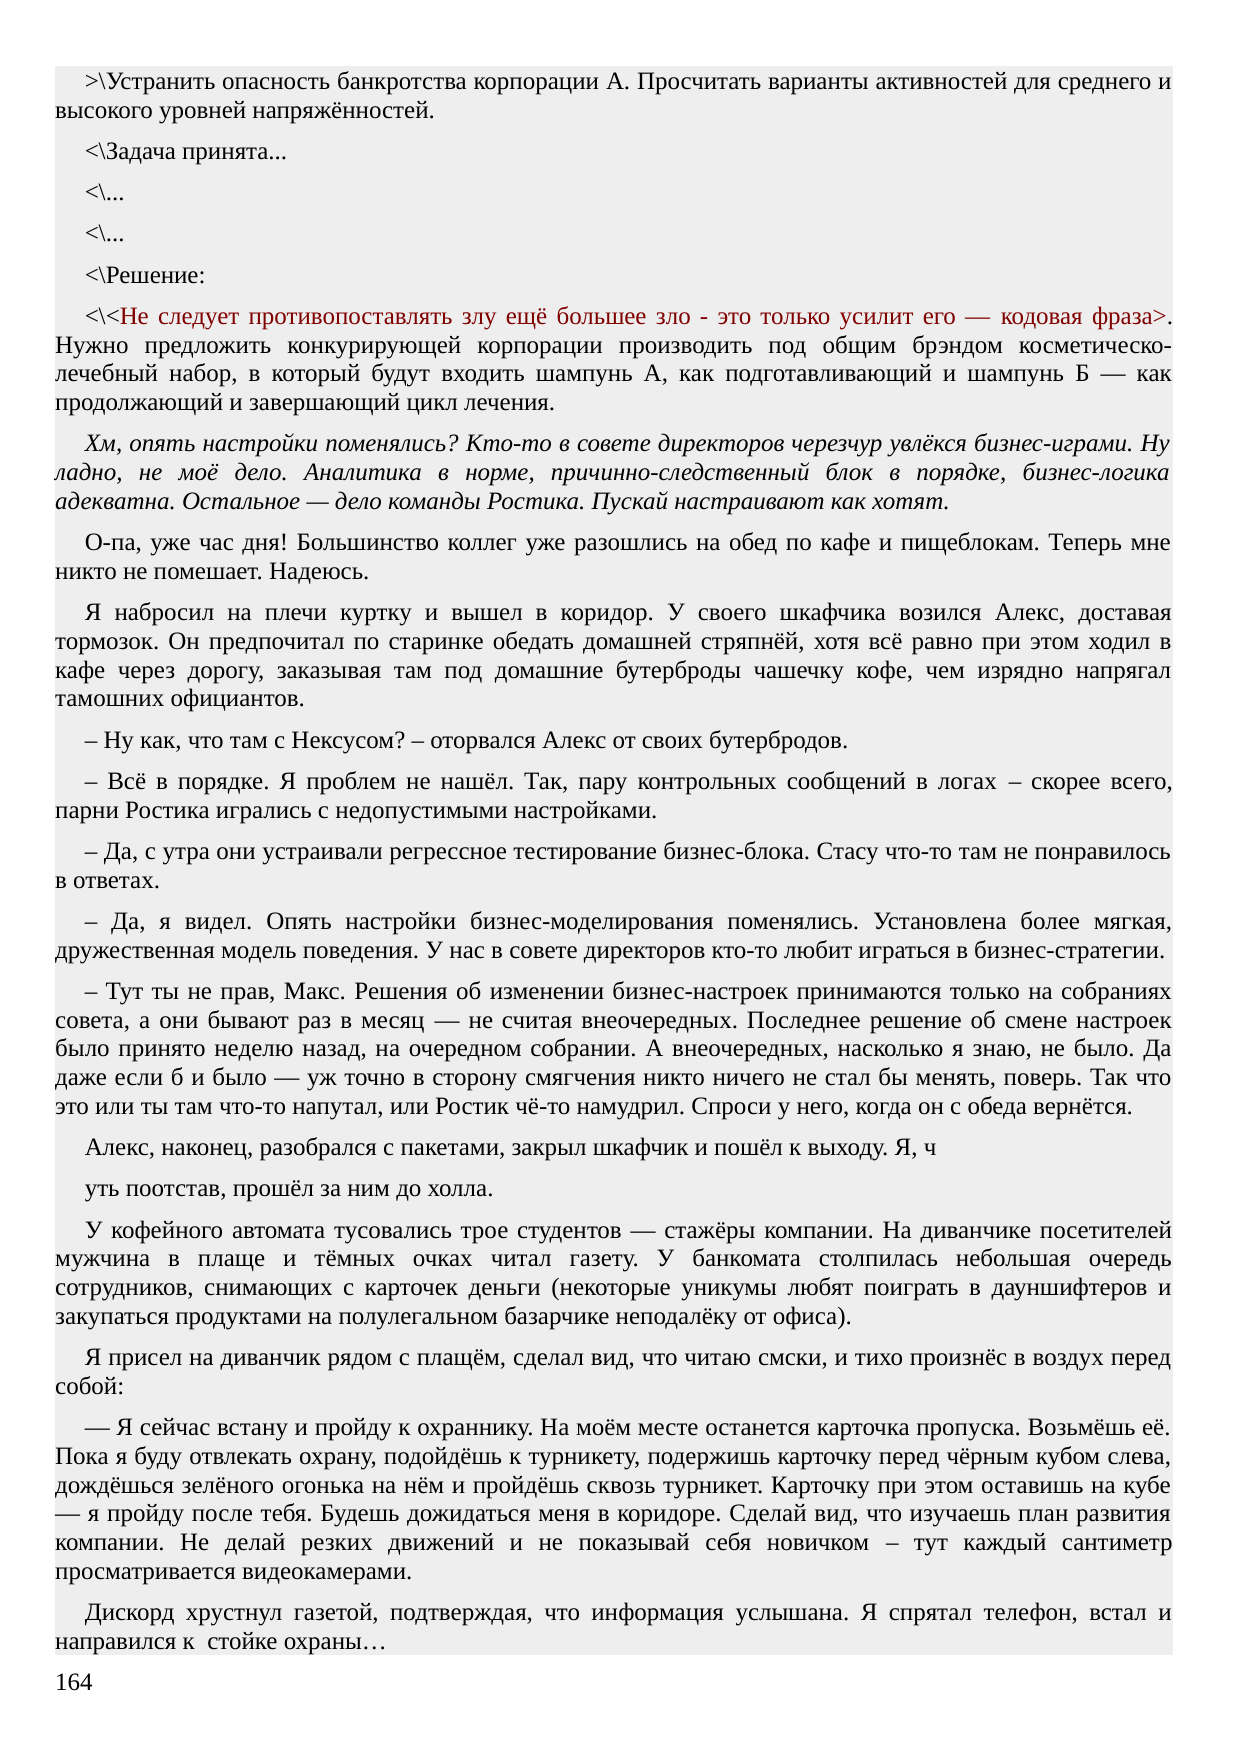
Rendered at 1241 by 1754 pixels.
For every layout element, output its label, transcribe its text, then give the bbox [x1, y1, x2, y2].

text У кофейного автомата тусовались трое студентов — стажёры компании. На диванчике посетителей мужчина в плаще и тёмных очках читал газету. У банкомата столпилась небольшая очередь сотрудников, снимающих с карточек деньги (некоторые уникумы любят поиграть в дауншифтеров и закупаться продуктами на полулегальном базарчике неподалёку от офиса). [55, 1215, 1173, 1330]
text >\Устранить опасность банкротства корпорации А. Просчитать варианты активностей для среднего и высокого уровней напряжённостей. [55, 66, 1173, 123]
text Алекс, наконец, разобрался с пакетами, закрыл шкафчик и пошёл к выходу. Я, ч [55, 1132, 1173, 1161]
text – Да, с утра они устраивали регрессное тестирование бизнес-блока. Стасу что-то там не понравилось в ответах. [55, 836, 1173, 893]
text — Я сейчас встану и пройду к охраннику. На моём месте останется карточка пропуска. Возьмёшь её. Пока я буду отвлекать охрану, подойдёшь к турникету, подержишь карточку перед чёрным кубом слева, дождёшься зелёного огонька на нём и пройдёшь сквозь турникет. Карточку при этом оставишь на кубе — я пройду после тебя. Будешь дожидаться меня в коридоре. Сделай вид, что изучаешь план развития компании. Не делай резких движений и не показывай себя новичком – тут каждый сантиметр просматривается видеокамерами. [55, 1412, 1173, 1585]
text – Да, я видел. Опять настройки бизнес-моделирования поменялись. Установлена более мягкая, дружественная модель поведения. У нас в совете директоров кто-то любит играться в бизнес-стратегии. [55, 906, 1173, 963]
text <\Решение: [55, 260, 1173, 288]
text О-па, уже час дня! Большинство коллег уже разошлись на обед по кафе и пищеблокам. Теперь мне никто не помешает. Надеюсь. [55, 527, 1173, 585]
text Дискорд хрустнул газетой, подтверждая, что информация услышана. Я спрятал телефон, встал и направился к стойке охраны… [55, 1597, 1173, 1655]
text <\... [55, 177, 1173, 206]
text – Всё в порядке. Я проблем не нашёл. Так, пару контрольных сообщений в логах – скорее всего, парни Ростика игрались с недопустимыми настройками. [55, 766, 1173, 823]
text Я присел на диванчик рядом с плащём, сделал вид, что читаю смски, и тихо произнёс в воздух перед собой: [55, 1342, 1173, 1400]
text <\Задача принята... [55, 136, 1173, 165]
text Я набросил на плечи куртку и вышел в коридор. У своего шкафчика возился Алекс, доставая тормозок. Он предпочитал по старинке обедать домашней стряпнёй, хотя всё равно при этом ходил в кафе через дорогу, заказывая там под домашние бутерброды чашечку кофе, чем изрядно напрягал тамошних официантов. [55, 597, 1173, 712]
text – Ну как, что там с Нексусом? – оторвался Алекс от своих бутербродов. [55, 725, 1173, 753]
text уть поотстав, прошёл за ним до холла. [55, 1173, 1173, 1202]
text <\... [55, 218, 1173, 247]
text <\<Не следует противопоставлять злу ещё большее зло - это только усилит его — кодовая фраза>. Нужно предложить конкурирующей корпорации производить под общим брэндом косметическо-лечебный набор, в который будут входить шампунь А, как подготавливающий и шампунь Б — как продолжающий и завершающий цикл лечения. [55, 301, 1173, 416]
text Хм, опять настройки поменялись? Кто-то в совете директоров черезчур увлёкся бизнес-играми. Ну ладно, не моё дело. Аналитика в норме, причинно-следственный блок в порядке, бизнес-логика адекватна. Остальное — дело команды Ростика. Пускай настраивают как хотят. [55, 428, 1173, 515]
text – Тут ты не прав, Макс. Решения об изменении бизнес-настроек принимаются только на собраниях совета, а они бывают раз в месяц — не считая внеочередных. Последнее решение об смене настроек было принято неделю назад, на очередном собрании. А внеочередных, насколько я знаю, не было. Да даже если б и было — уж точно в сторону смягчения никто ничего не стал бы менять, поверь. Так что это или ты там что-то напутал, или Ростик чё-то намудрил. Спроси у него, когда он с обеда вернётся. [55, 976, 1173, 1120]
